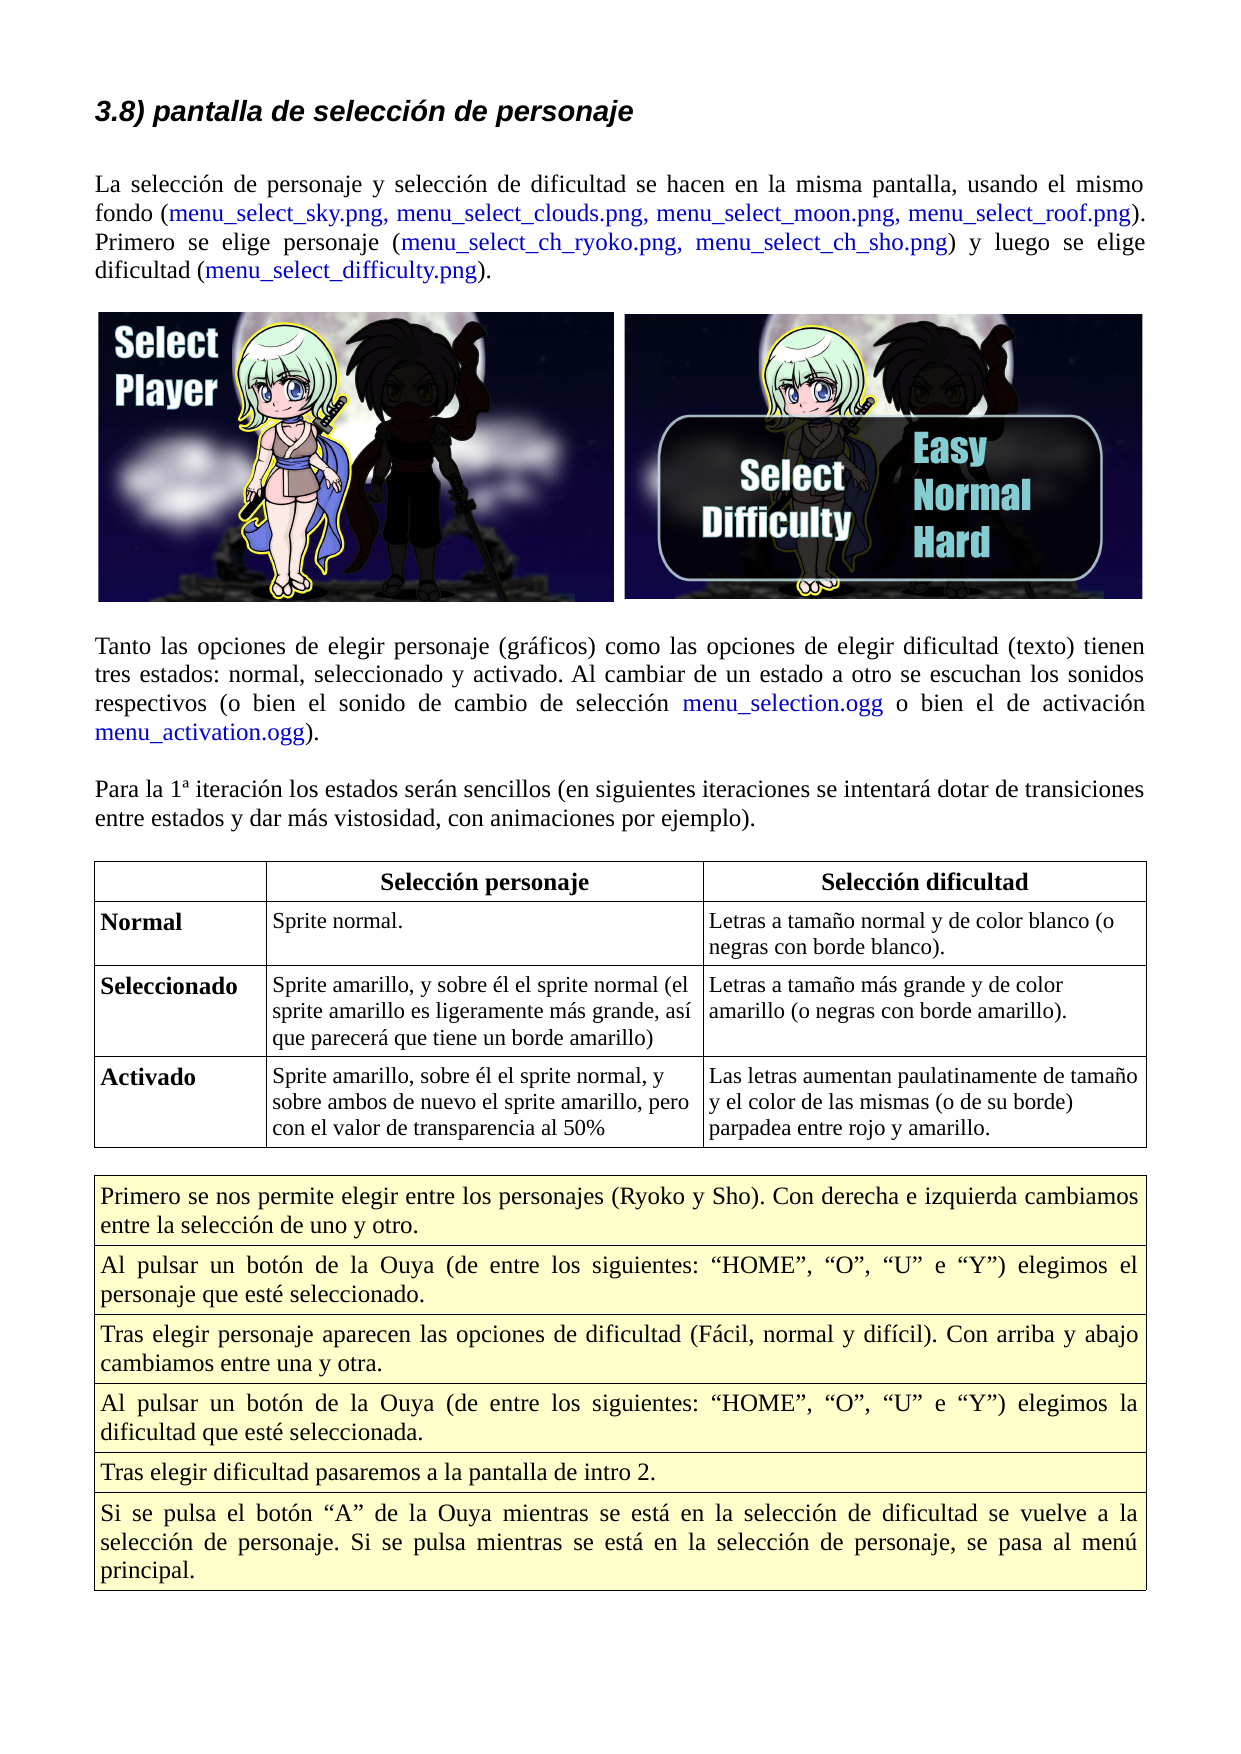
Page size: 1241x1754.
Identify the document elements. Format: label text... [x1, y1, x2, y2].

table_cell Al pulsar un botón de la Ouya (de entre los siguientes: “HOME”, “O”, “U” e “Y”) elegimos la dificultad que esté seleccionada. [95, 1384, 1146, 1452]
table_header Selección dificultad [704, 862, 1146, 901]
table_cell Letras a tamaño normal y de color blanco (o negras con borde blanco). [704, 902, 1146, 965]
picture [98, 312, 614, 602]
table_cell Activado [95, 1057, 266, 1147]
text Tanto las opciones de elegir personaje (gráficos) como las opciones de elegir dificultad (texto) tienen tres estados: normal, seleccionado y activado. Al cambiar de un estado a otro se escuchan los sonidos respectivos (o bien el sonido de cambio de selección menu_selection.ogg o bien el de activación menu_activation.ogg). [94, 631, 1146, 746]
table_cell Normal [95, 902, 266, 965]
table_cell Si se pulsa el botón “A” de la Ouya mientras se está en la selección de dificultad se vuelve a la selección de personaje. Si se pulsa mientras se está en la selección de personaje, se pasa al menú principal. [95, 1493, 1146, 1590]
text La selección de personaje y selección de dificultad se hacen en la misma pantalla, usando el mismo fondo (menu_select_sky.png, menu_select_clouds.png, menu_select_moon.png, menu_select_roof.png). Primero se elige personaje (menu_select_ch_ryoko.png, menu_select_ch_sho.png) y luego se elige dificultad (menu_select_difficulty.png). [94, 169, 1146, 284]
table_cell Sprite amarillo, sobre él el sprite normal, y sobre ambos de nuevo el sprite amarillo, pero con el valor de transparencia al 50% [267, 1057, 703, 1147]
table_cell Tras elegir personaje aparecen las opciones de dificultad (Fácil, normal y difícil). Con arriba y abajo cambiamos entre una y otra. [95, 1315, 1146, 1383]
table_cell Letras a tamaño más grande y de color amarillo (o negras con borde amarillo). [704, 966, 1146, 1056]
subtitle 3.8) pantalla de selección de personaje [94, 94, 1146, 128]
table_cell Seleccionado [95, 966, 266, 1056]
table_cell Las letras aumentan paulatinamente de tamaño y el color de las mismas (o de su borde) parpadea entre rojo y amarillo. [704, 1057, 1146, 1147]
table_header Selección personaje [267, 862, 703, 901]
table_cell Tras elegir dificultad pasaremos a la pantalla de intro 2. [95, 1453, 1146, 1492]
table_cell Al pulsar un botón de la Ouya (de entre los siguientes: “HOME”, “O”, “U” e “Y”) elegimos el personaje que esté seleccionado. [95, 1246, 1146, 1313]
table_header [95, 862, 266, 901]
text Para la 1ª iteración los estados serán sencillos (en siguientes iteraciones se intentará dotar de transiciones entre estados y dar más vistosidad, con animaciones por ejemplo). [94, 774, 1146, 832]
picture [624, 314, 1143, 599]
table_cell Sprite normal. [267, 902, 703, 965]
table_cell Sprite amarillo, y sobre él el sprite normal (el sprite amarillo es ligeramente más grande, así que parecerá que tiene un borde amarillo) [267, 966, 703, 1056]
table_header Primero se nos permite elegir entre los personajes (Ryoko y Sho). Con derecha e izquierda cambiamos entre la selección de uno y otro. [95, 1176, 1146, 1244]
